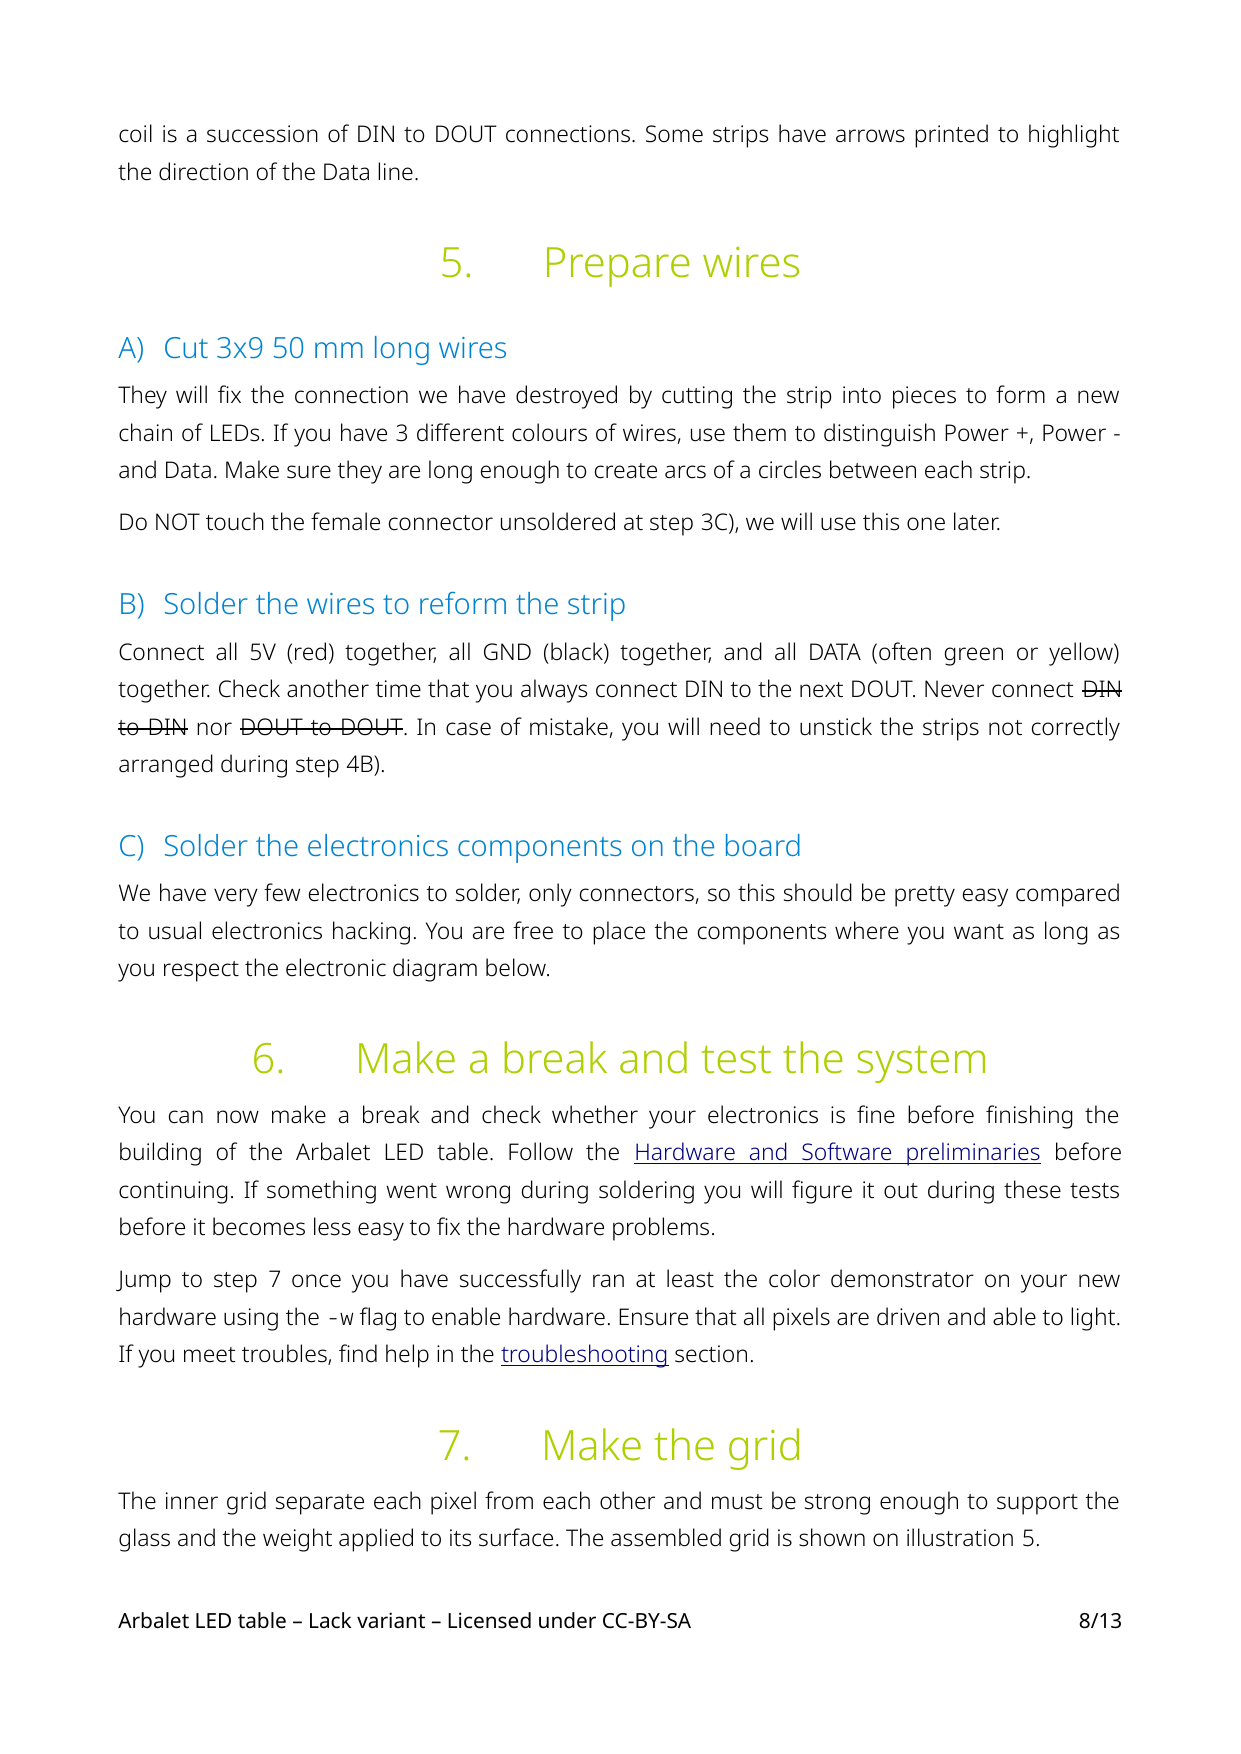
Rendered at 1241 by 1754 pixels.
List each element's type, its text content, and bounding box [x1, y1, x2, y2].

title Make a break and test the system [118, 1029, 1122, 1086]
text Jump to step 7 once you have successfully ran at least the color demonstrator on your new hardware using the -w flag to enable hardware. Ensure that all pixels are driven and able to light. If you meet troubles, find help in the troubleshooting section. [118, 1263, 1122, 1369]
text Connect all 5V (red) together, all GND (black) together, and all DATA (often green or yellow) together. Check another time that you always connect DIN to the next DOUT. Never connect DIN to DIN nor DOUT to DOUT. In case of mistake, you will need to unstick the strips not correctly arranged during step 4B. [118, 636, 1122, 779]
subtitle Solder the electronics components on the board [118, 825, 1122, 865]
text They will fix the connection we have destroyed by cutting the strip into pieces to form a new chain of LEDs. If you have 3 different colours of wires, use them to distinguish Power +, Power - and Data. Make sure they are long enough to create arcs of a circles between each strip. [118, 379, 1122, 485]
title Make the grid [118, 1415, 1122, 1472]
text We have very few electronics to solder, only connectors, so this should be pretty easy compared to usual electronics hacking. You are free to place the components where you want as long as you respect the electronic diagram below. [118, 877, 1122, 983]
text You can now make a break and check whether your electronics is fine before finishing the building of the Arbalet LED table. Follow the Hardware and Software preliminaries before continuing. If something went wrong during soldering you will figure it out during these tests before it becomes less easy to fix the hardware problems. [118, 1099, 1122, 1242]
text Do NOT touch the female connector unsoldered at step 3C, we will use this one later. [118, 506, 1122, 537]
title Prepare wires [118, 233, 1122, 289]
text The inner grid separate each pixel from each other and must be strong enough to support the glass and the weight applied to its surface. The assembled grid is shown on illustration 5. [118, 1484, 1122, 1553]
text coil is a succession of DIN to DOUT connections. Some strips have arrows printed to highlight the direction of the Data line. [118, 118, 1122, 187]
subtitle Cut 3x9 50 mm long wires [118, 327, 1122, 367]
subtitle Solder the wires to reform the strip [118, 583, 1122, 623]
